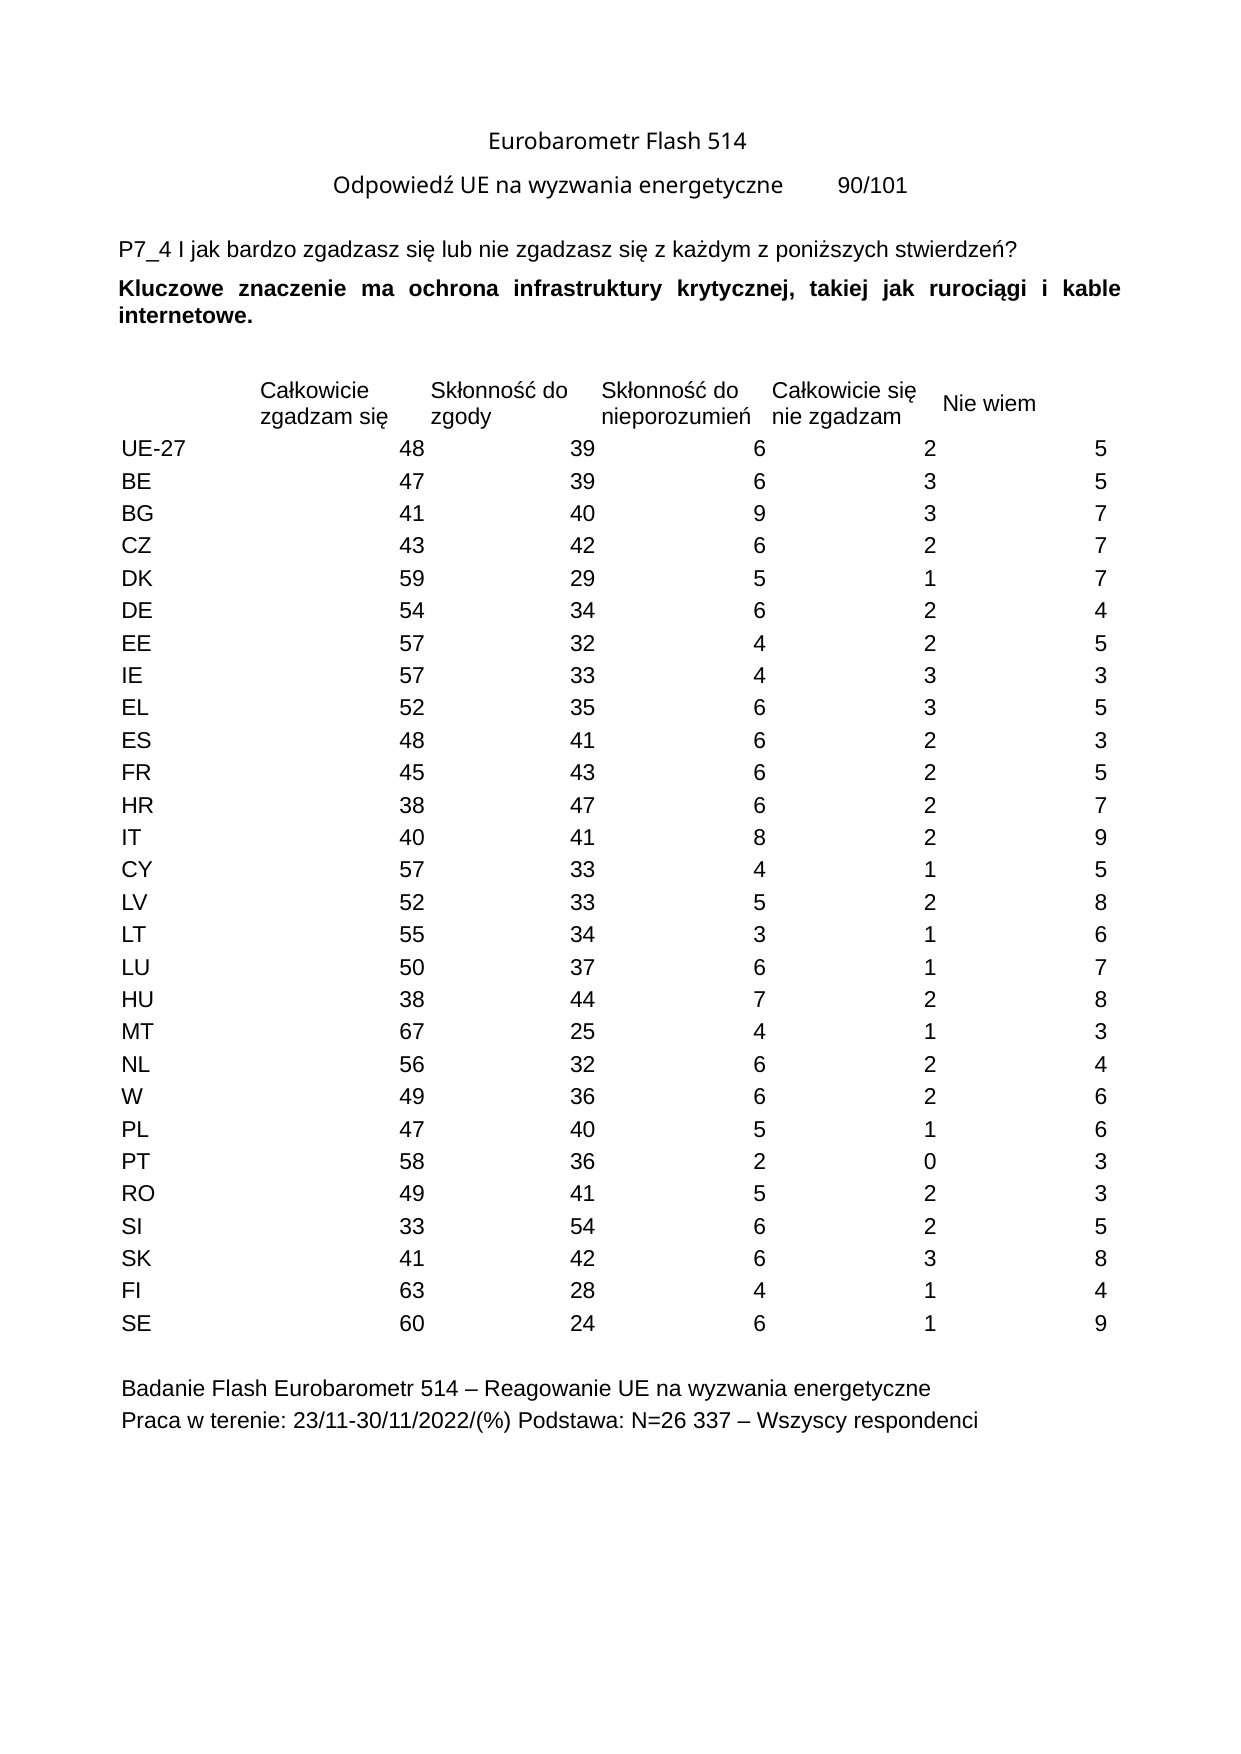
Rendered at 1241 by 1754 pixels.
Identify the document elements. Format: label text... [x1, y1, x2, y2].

table_cell 24 [428, 1307, 598, 1339]
table_cell [428, 1339, 598, 1372]
table_cell FR [118, 756, 257, 788]
table_cell 6 [598, 465, 769, 497]
table_cell 2 [769, 821, 939, 853]
table_cell 41 [257, 497, 427, 529]
table_cell 5 [598, 886, 769, 918]
table_cell 36 [428, 1145, 598, 1177]
table_cell 5 [598, 1113, 769, 1145]
table_cell 2 [769, 789, 939, 821]
text Kluczowe znaczenie ma ochrona infrastruktury krytycznej, takiej jak rurociągi i kable internetowe. [118, 275, 1122, 328]
table_cell 44 [428, 983, 598, 1015]
table_cell NL [118, 1048, 257, 1080]
table_cell 48 [257, 432, 427, 464]
table_cell 5 [598, 562, 769, 594]
table_cell 57 [257, 853, 427, 886]
table_cell 3 [769, 659, 939, 691]
table_cell 42 [428, 1242, 598, 1274]
table_cell UE-27 [118, 432, 257, 464]
table_cell 2 [769, 594, 939, 627]
table_cell 5 [939, 465, 1110, 497]
table_cell CY [118, 853, 257, 886]
table_cell 47 [257, 465, 427, 497]
table_cell 34 [428, 918, 598, 951]
table_cell RO [118, 1177, 257, 1210]
table_cell 3 [769, 465, 939, 497]
table_cell SI [118, 1210, 257, 1242]
table_cell 8 [939, 1242, 1110, 1274]
text P7_4 I jak bardzo zgadzasz się lub nie zgadzasz się z każdym z poniższych stwierdzeń? [118, 236, 1122, 262]
table_cell 58 [257, 1145, 427, 1177]
table_cell PT [118, 1145, 257, 1177]
table_cell 41 [257, 1242, 427, 1274]
table_cell 41 [428, 821, 598, 853]
table_cell 6 [598, 1210, 769, 1242]
table_cell 8 [939, 983, 1110, 1015]
table_cell IT [118, 821, 257, 853]
table_cell 33 [428, 886, 598, 918]
table_cell 32 [428, 627, 598, 659]
table_cell 39 [428, 465, 598, 497]
table_cell 5 [939, 432, 1110, 464]
table_cell 33 [428, 853, 598, 886]
table_cell 7 [598, 983, 769, 1015]
table_cell 41 [428, 1177, 598, 1210]
table_cell 33 [257, 1210, 427, 1242]
table_cell 52 [257, 691, 427, 724]
table_cell 54 [428, 1210, 598, 1242]
table_header Nie wiem [939, 374, 1110, 432]
table_cell 43 [428, 756, 598, 788]
table_cell 39 [428, 432, 598, 464]
table_cell 33 [428, 659, 598, 691]
table_cell 1 [769, 951, 939, 983]
table_cell 40 [428, 1113, 598, 1145]
table_cell 63 [257, 1275, 427, 1307]
table_header Całkowicie się nie zgadzam [769, 374, 939, 432]
table_cell 2 [769, 529, 939, 562]
table_cell [769, 1339, 939, 1372]
table_cell 56 [257, 1048, 427, 1080]
table_cell 5 [939, 691, 1110, 724]
table_cell 4 [939, 1048, 1110, 1080]
table_cell 9 [939, 821, 1110, 853]
table_cell 6 [598, 1242, 769, 1274]
table_cell Praca w terenie: 23/11-30/11/2022/(%) Podstawa: N=26 337 – Wszyscy respondenci [118, 1404, 1110, 1436]
table_cell 42 [428, 529, 598, 562]
table_cell 49 [257, 1177, 427, 1210]
table_cell 2 [769, 886, 939, 918]
table_cell 2 [598, 1145, 769, 1177]
table_cell 0 [769, 1145, 939, 1177]
table_cell 6 [598, 1048, 769, 1080]
table_cell 2 [769, 1080, 939, 1112]
table_cell BG [118, 497, 257, 529]
table_cell 9 [598, 497, 769, 529]
table_header Skłonność do nieporozumień [598, 374, 769, 432]
table_cell 3 [769, 691, 939, 724]
table_cell 38 [257, 983, 427, 1015]
table_cell 67 [257, 1015, 427, 1048]
table_cell 6 [939, 1080, 1110, 1112]
table_cell 54 [257, 594, 427, 627]
table_cell 6 [598, 1080, 769, 1112]
table_cell MT [118, 1015, 257, 1048]
table_cell 37 [428, 951, 598, 983]
table_cell 6 [598, 594, 769, 627]
table_cell 6 [939, 918, 1110, 951]
table_cell 5 [939, 627, 1110, 659]
table_cell [257, 1339, 427, 1372]
table_cell 38 [257, 789, 427, 821]
table_cell W [118, 1080, 257, 1112]
table_cell 3 [598, 918, 769, 951]
table_cell 8 [598, 821, 769, 853]
table_cell 25 [428, 1015, 598, 1048]
table_cell 2 [769, 756, 939, 788]
table_cell 4 [598, 853, 769, 886]
table_cell SE [118, 1307, 257, 1339]
table_cell 5 [939, 853, 1110, 886]
table_cell 1 [769, 1113, 939, 1145]
table_cell EE [118, 627, 257, 659]
table_cell 41 [428, 724, 598, 756]
table_cell 6 [598, 432, 769, 464]
table_cell 5 [939, 1210, 1110, 1242]
table_cell 48 [257, 724, 427, 756]
table_cell 5 [598, 1177, 769, 1210]
table_cell 50 [257, 951, 427, 983]
table_cell 6 [598, 724, 769, 756]
table_cell 1 [769, 918, 939, 951]
table_cell PL [118, 1113, 257, 1145]
table_cell 1 [769, 853, 939, 886]
table_cell 57 [257, 627, 427, 659]
table_cell [939, 1339, 1110, 1372]
table_cell 4 [939, 1275, 1110, 1307]
table_cell 6 [598, 691, 769, 724]
table_cell 6 [939, 1113, 1110, 1145]
table_cell LT [118, 918, 257, 951]
table_cell 5 [939, 756, 1110, 788]
table_cell 3 [939, 1177, 1110, 1210]
table_cell 6 [598, 529, 769, 562]
table_cell 7 [939, 789, 1110, 821]
table_cell 45 [257, 756, 427, 788]
table_cell 43 [257, 529, 427, 562]
table_cell HR [118, 789, 257, 821]
table_cell 3 [939, 659, 1110, 691]
table_cell HU [118, 983, 257, 1015]
table_cell 3 [939, 1015, 1110, 1048]
table_cell 2 [769, 724, 939, 756]
table_cell Badanie Flash Eurobarometr 514 – Reagowanie UE na wyzwania energetyczne [118, 1372, 1110, 1404]
table_cell 8 [939, 886, 1110, 918]
table_cell 35 [428, 691, 598, 724]
table_cell 9 [939, 1307, 1110, 1339]
table_cell LU [118, 951, 257, 983]
table_cell 3 [939, 724, 1110, 756]
table_cell 6 [598, 789, 769, 821]
table_cell 7 [939, 951, 1110, 983]
table_cell 2 [769, 627, 939, 659]
table_cell 3 [769, 497, 939, 529]
table_cell FI [118, 1275, 257, 1307]
table_cell 2 [769, 1177, 939, 1210]
table_cell 59 [257, 562, 427, 594]
table_cell 4 [939, 594, 1110, 627]
table_cell 36 [428, 1080, 598, 1112]
table_cell 4 [598, 1275, 769, 1307]
table_cell EL [118, 691, 257, 724]
table_cell 7 [939, 562, 1110, 594]
table_header Całkowicie zgadzam się [257, 374, 427, 432]
table_cell 4 [598, 1015, 769, 1048]
table_cell 47 [257, 1113, 427, 1145]
table_cell 4 [598, 627, 769, 659]
table_cell SK [118, 1242, 257, 1274]
table_cell IE [118, 659, 257, 691]
table_cell DK [118, 562, 257, 594]
table_cell 2 [769, 1048, 939, 1080]
table_cell 28 [428, 1275, 598, 1307]
table_cell 6 [598, 756, 769, 788]
table_cell 60 [257, 1307, 427, 1339]
table_cell 47 [428, 789, 598, 821]
table_cell 4 [598, 659, 769, 691]
table_cell ES [118, 724, 257, 756]
table_cell 32 [428, 1048, 598, 1080]
table_header [118, 374, 257, 432]
table_cell CZ [118, 529, 257, 562]
table_cell 2 [769, 1210, 939, 1242]
table_cell 7 [939, 497, 1110, 529]
table_cell 3 [939, 1145, 1110, 1177]
table_cell [118, 1339, 257, 1372]
table_cell 57 [257, 659, 427, 691]
table_cell 2 [769, 983, 939, 1015]
table_cell 1 [769, 1307, 939, 1339]
table_cell 1 [769, 1015, 939, 1048]
table_cell 6 [598, 1307, 769, 1339]
table_cell 1 [769, 1275, 939, 1307]
table_cell 1 [769, 562, 939, 594]
table_cell 40 [257, 821, 427, 853]
table_cell 52 [257, 886, 427, 918]
table_cell 49 [257, 1080, 427, 1112]
table_cell 40 [428, 497, 598, 529]
table_cell 29 [428, 562, 598, 594]
table_cell 3 [769, 1242, 939, 1274]
table_cell DE [118, 594, 257, 627]
table_cell [598, 1339, 769, 1372]
table_cell 7 [939, 529, 1110, 562]
table_cell 55 [257, 918, 427, 951]
table_cell 6 [598, 951, 769, 983]
table_cell 2 [769, 432, 939, 464]
table_cell BE [118, 465, 257, 497]
table_cell LV [118, 886, 257, 918]
table_header Skłonność do zgody [428, 374, 598, 432]
table_cell 34 [428, 594, 598, 627]
